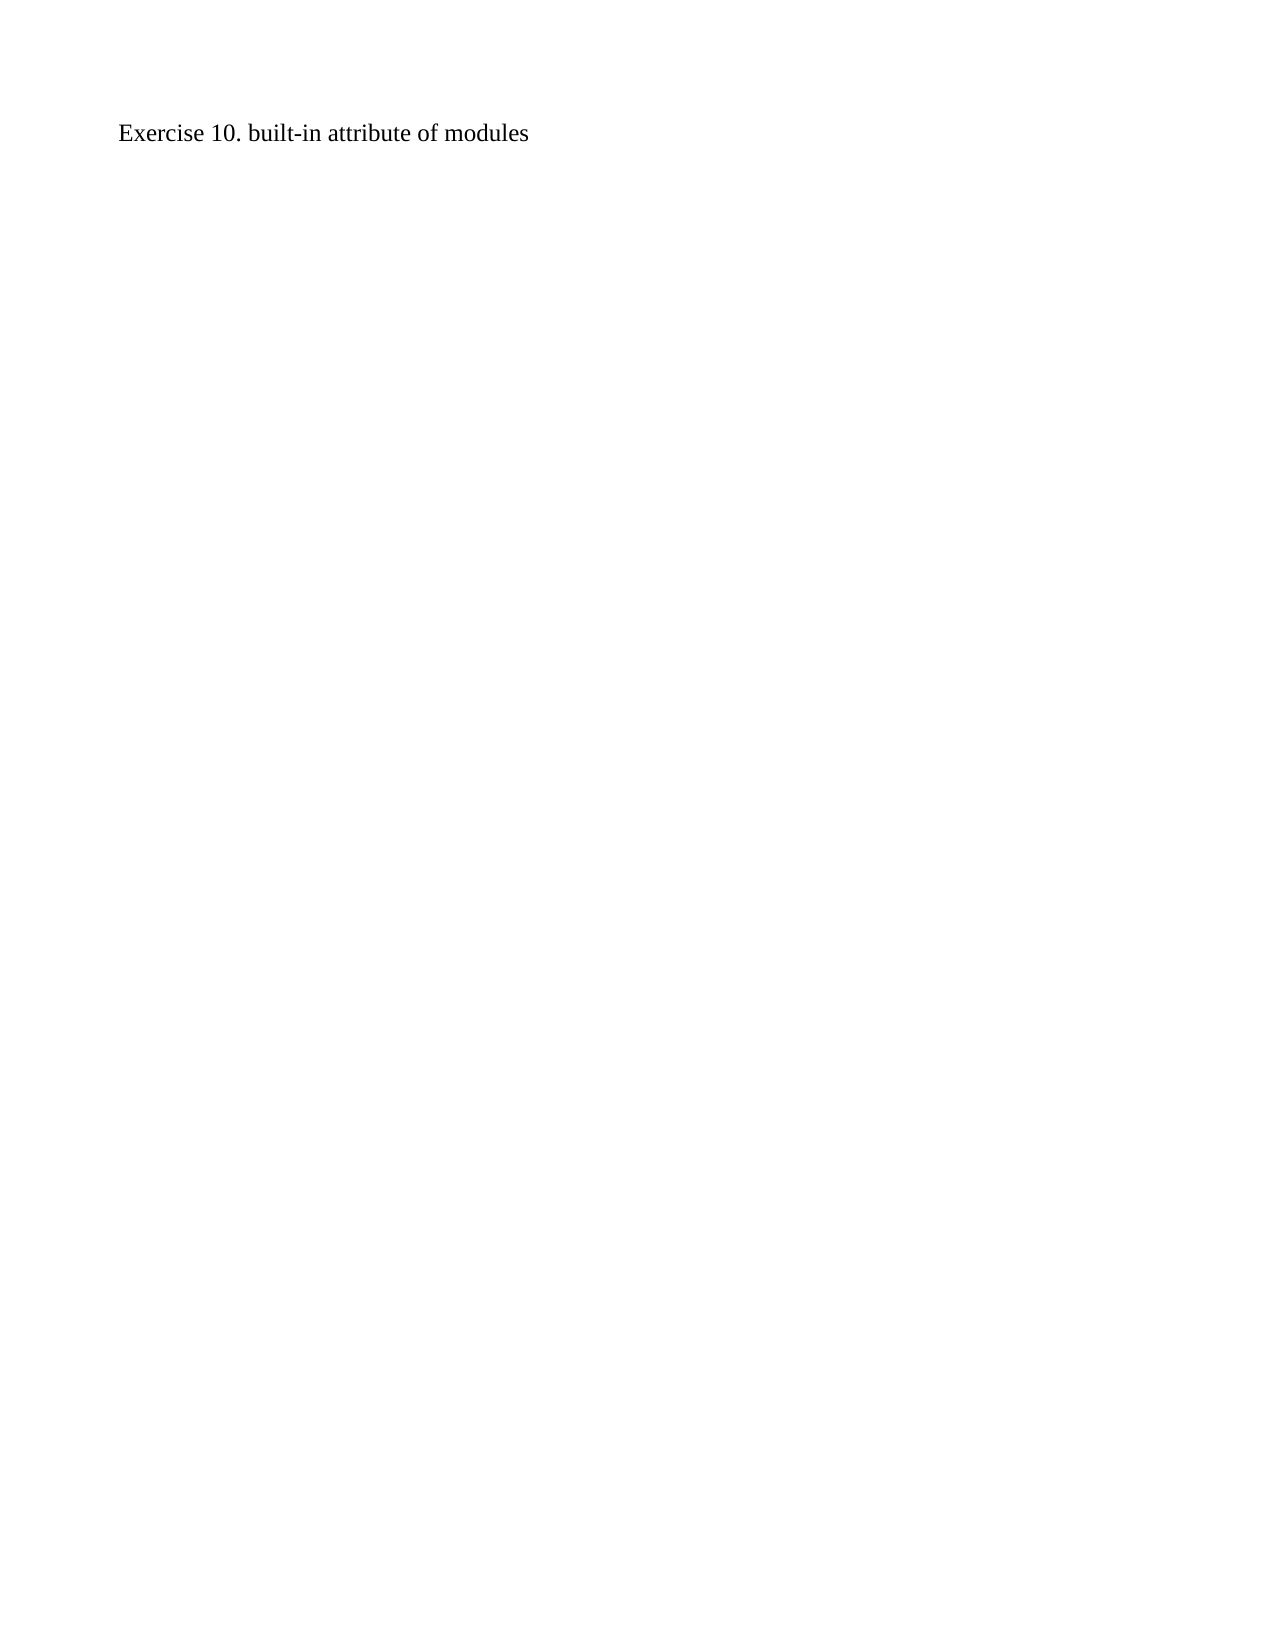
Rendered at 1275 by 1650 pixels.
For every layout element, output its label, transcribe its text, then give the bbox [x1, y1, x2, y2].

text Exercise 10. built-in attribute of modules [118, 118, 1157, 147]
